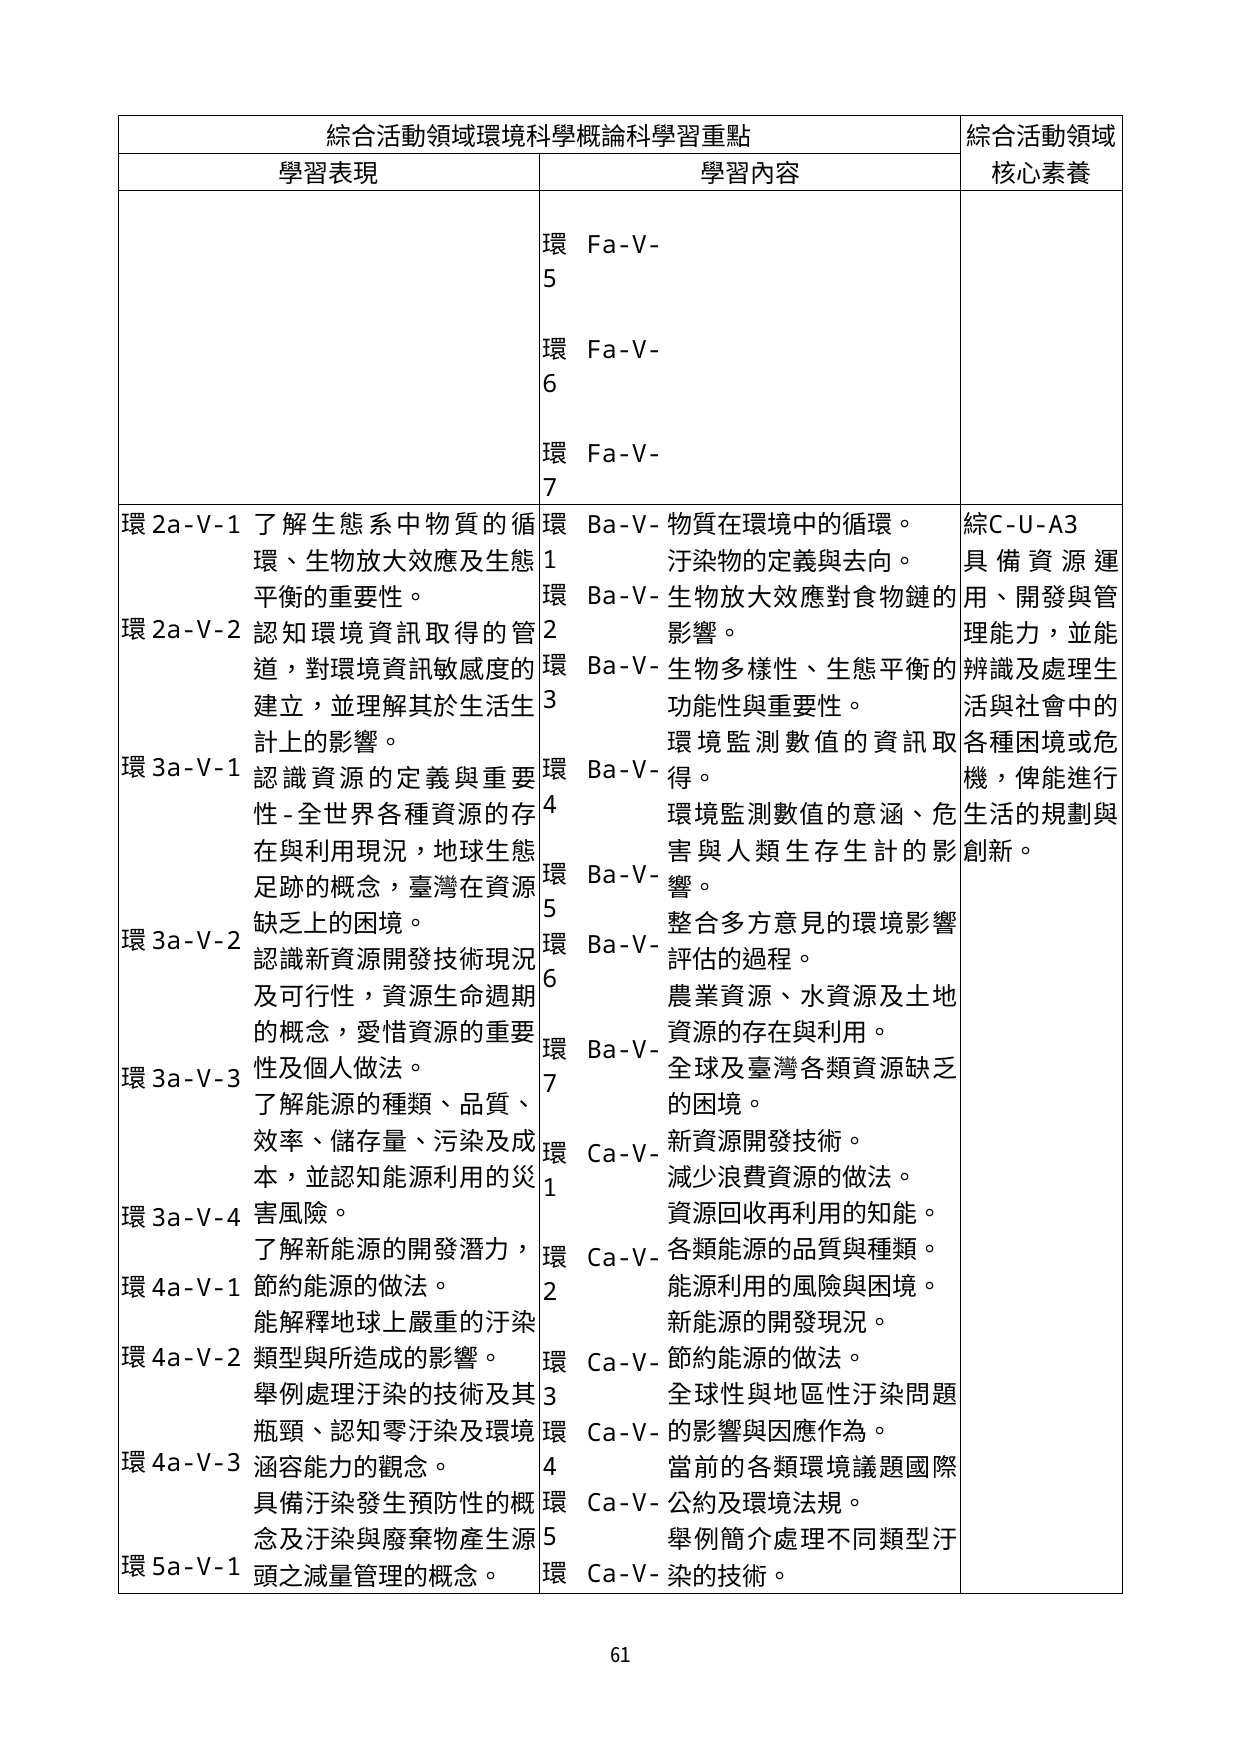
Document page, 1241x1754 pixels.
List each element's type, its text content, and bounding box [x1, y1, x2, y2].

table_header 綜合活動領域 核心素養 [961, 116, 1122, 190]
table_cell 學習內容 [540, 154, 960, 190]
table_cell [119, 191, 251, 504]
table_cell 綜C-U-A3 具備資源運用、開發與管理能力，並能辨識及處理生活與社會中的各種困境或危機，俾能進行生活的規劃與創新。 [961, 505, 1122, 1592]
table_cell 環Fa-V-5 環Fa-V-6 環Fa-V-7 [540, 191, 664, 504]
table_cell 物質在環境中的循環。 汙染物的定義與去向。 生物放大效應對食物鏈的影響。 生物多樣性、生態平衡的功能性與重要性。 環境監測數值的資訊取得。 環境監測數值的意涵、危害與人類生存生計的影響。 整合多方意見的環境影響評估的過程。 農業資源、水資源及土地資源的存在與利用。 全球及臺灣各類資源缺乏的困境。 新資源開發技術。 減少浪費資源的做法。 資源回收再利用的知能。 各類能源的品質與種類。 能源利用的風險與困境。 新能源的開發現況。 節約能源的做法。 全球性與地區性汙染問題的影響與因應作為。 當前的各類環境議題國際公約及環境法規。 舉例簡介處理不同類型汙染的技術。 [665, 505, 960, 1592]
table_cell [665, 191, 960, 504]
table_cell [251, 191, 539, 504]
table_cell 環Ba-V-1 環Ba-V-2 環Ba-V-3 環Ba-V-4 環Ba-V-5 環Ba-V-6 環Ba-V-7 環Ca-V-1 環Ca-V-2 環Ca-V-3 環Ca-V-4 環Ca-V-5 環Ca-V- [540, 505, 664, 1592]
table_header 綜合活動領域環境科學概論科學習重點 [119, 116, 960, 152]
table_cell 學習表現 [119, 154, 539, 190]
table_cell [961, 191, 1122, 504]
table_cell 了解生態系中物質的循環、生物放大效應及生態平衡的重要性。 認知環境資訊取得的管道，對環境資訊敏感度的建立，並理解其於生活生計上的影響。 認識資源的定義與重要性-全世界各種資源的存在與利用現況，地球生態足跡的概念，臺灣在資源缺乏上的困境。 認識新資源開發技術現況及可行性，資源生命週期的概念，愛惜資源的重要性及個人做法。 了解能源的種類、品質、效率、儲存量、污染及成本，並認知能源利用的災害風險。 了解新能源的開發潛力，節約能源的做法。 能解釋地球上嚴重的汙染類型與所造成的影響。 舉例處理汙染的技術及其瓶頸、認知零汙染及環境涵容能力的觀念。 具備汙染發生預防性的概念及汙染與廢棄物產生源頭之減量管理的概念。 [251, 505, 539, 1592]
table_cell 環2a-V-1 環2a-V-2 環3a-V-1 環3a-V-2 環3a-V-3 環3a-V-4 環4a-V-1 環4a-V-2 環4a-V-3 環5a-V-1 [119, 505, 251, 1592]
